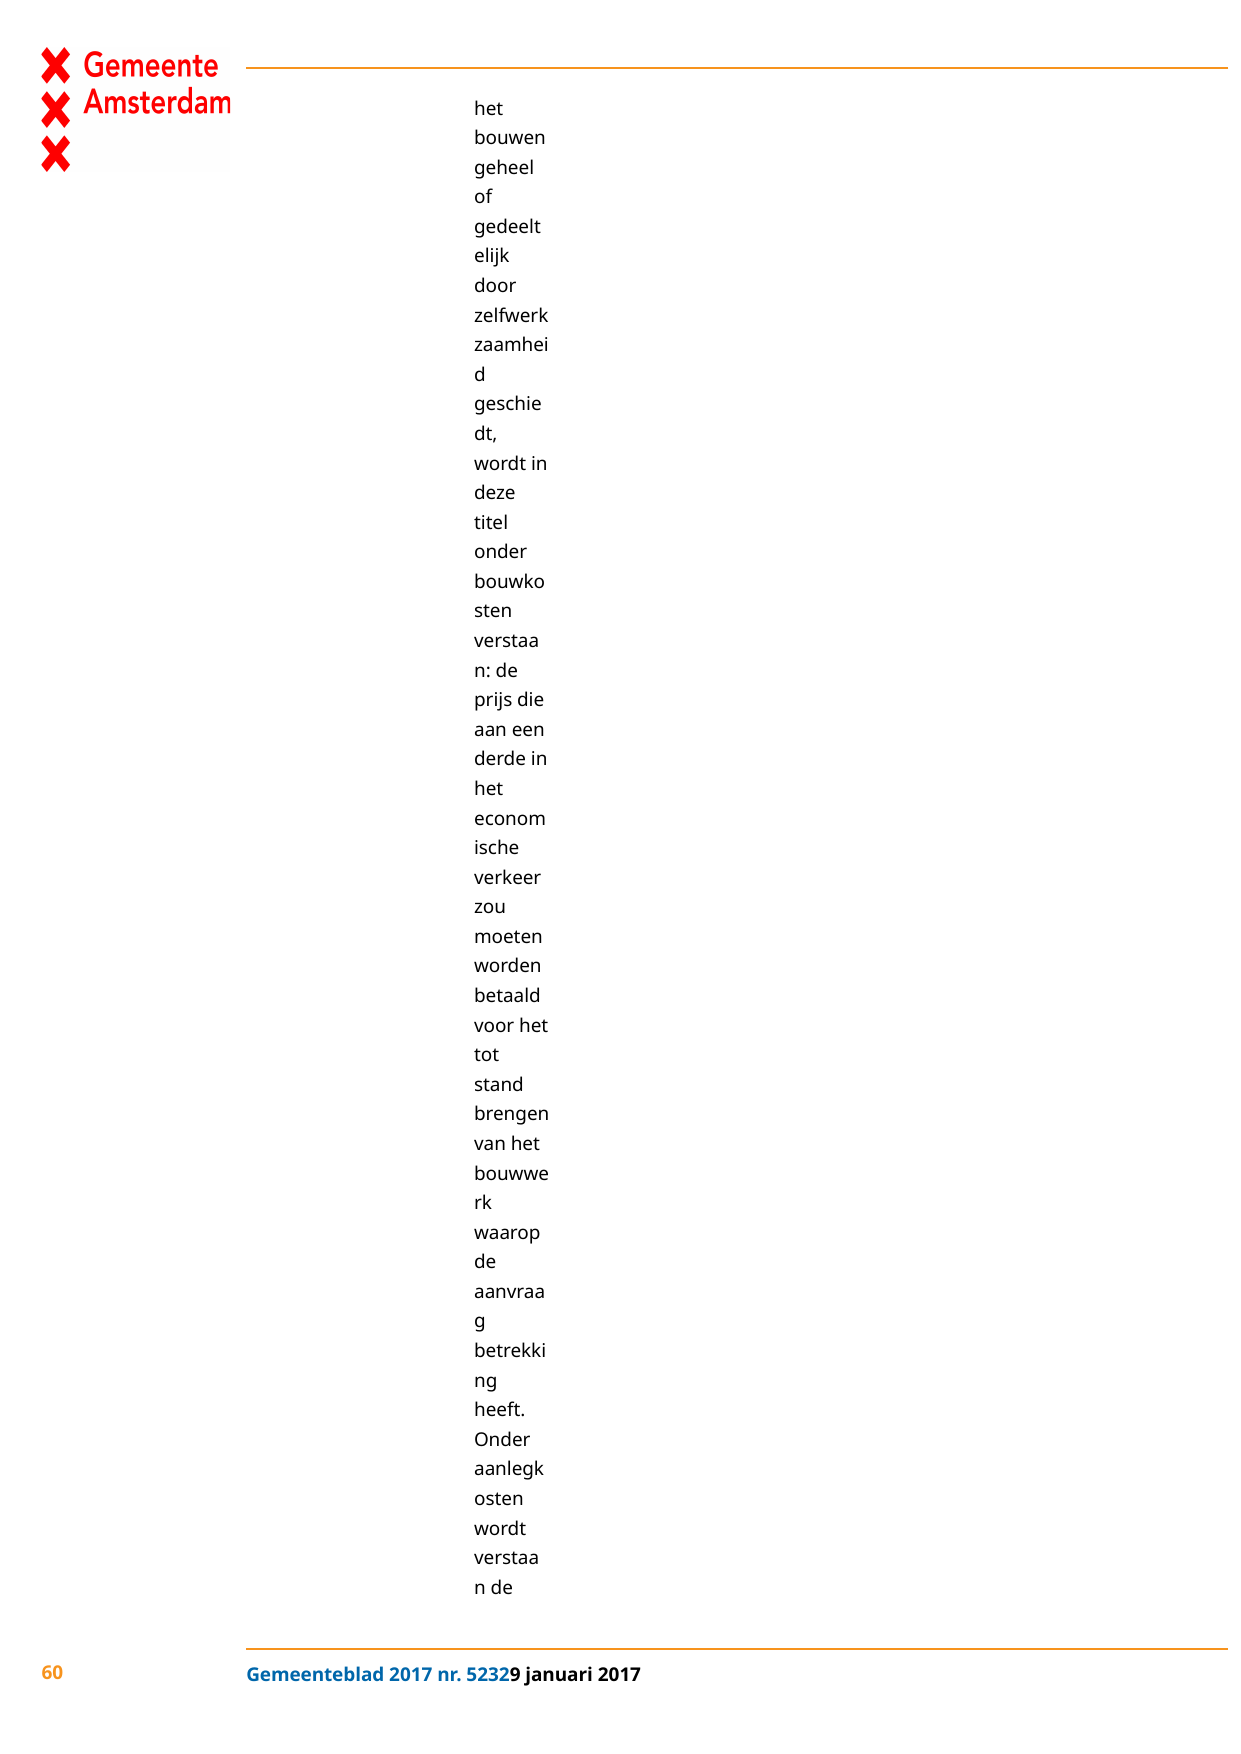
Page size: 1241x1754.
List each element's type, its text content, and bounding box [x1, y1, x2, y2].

table_cell [1001, 95, 1076, 1600]
table_cell [700, 95, 775, 1600]
table_cell [399, 95, 474, 1600]
table_cell [549, 95, 624, 1600]
table_cell [850, 95, 926, 1600]
table_cell [775, 95, 850, 1600]
table_cell [1076, 95, 1152, 1600]
table_cell [323, 95, 398, 1600]
picture [41, 47, 231, 172]
table_cell [625, 95, 700, 1600]
table_cell het bouwen geheel of gedeeltelijk door zelfwerkzaamheid geschiedt, wordt in deze titel onder bouwkosten verstaan: de prijs die aan een derde in het economische verkeer zou moeten worden betaald voor het tot stand brengen van het bouwwerk waarop de aanvraag betrekking heeft. Onder aanlegkosten wordt verstaan de [474, 95, 549, 1600]
table_cell [248, 95, 323, 1600]
table_cell [926, 95, 1001, 1600]
